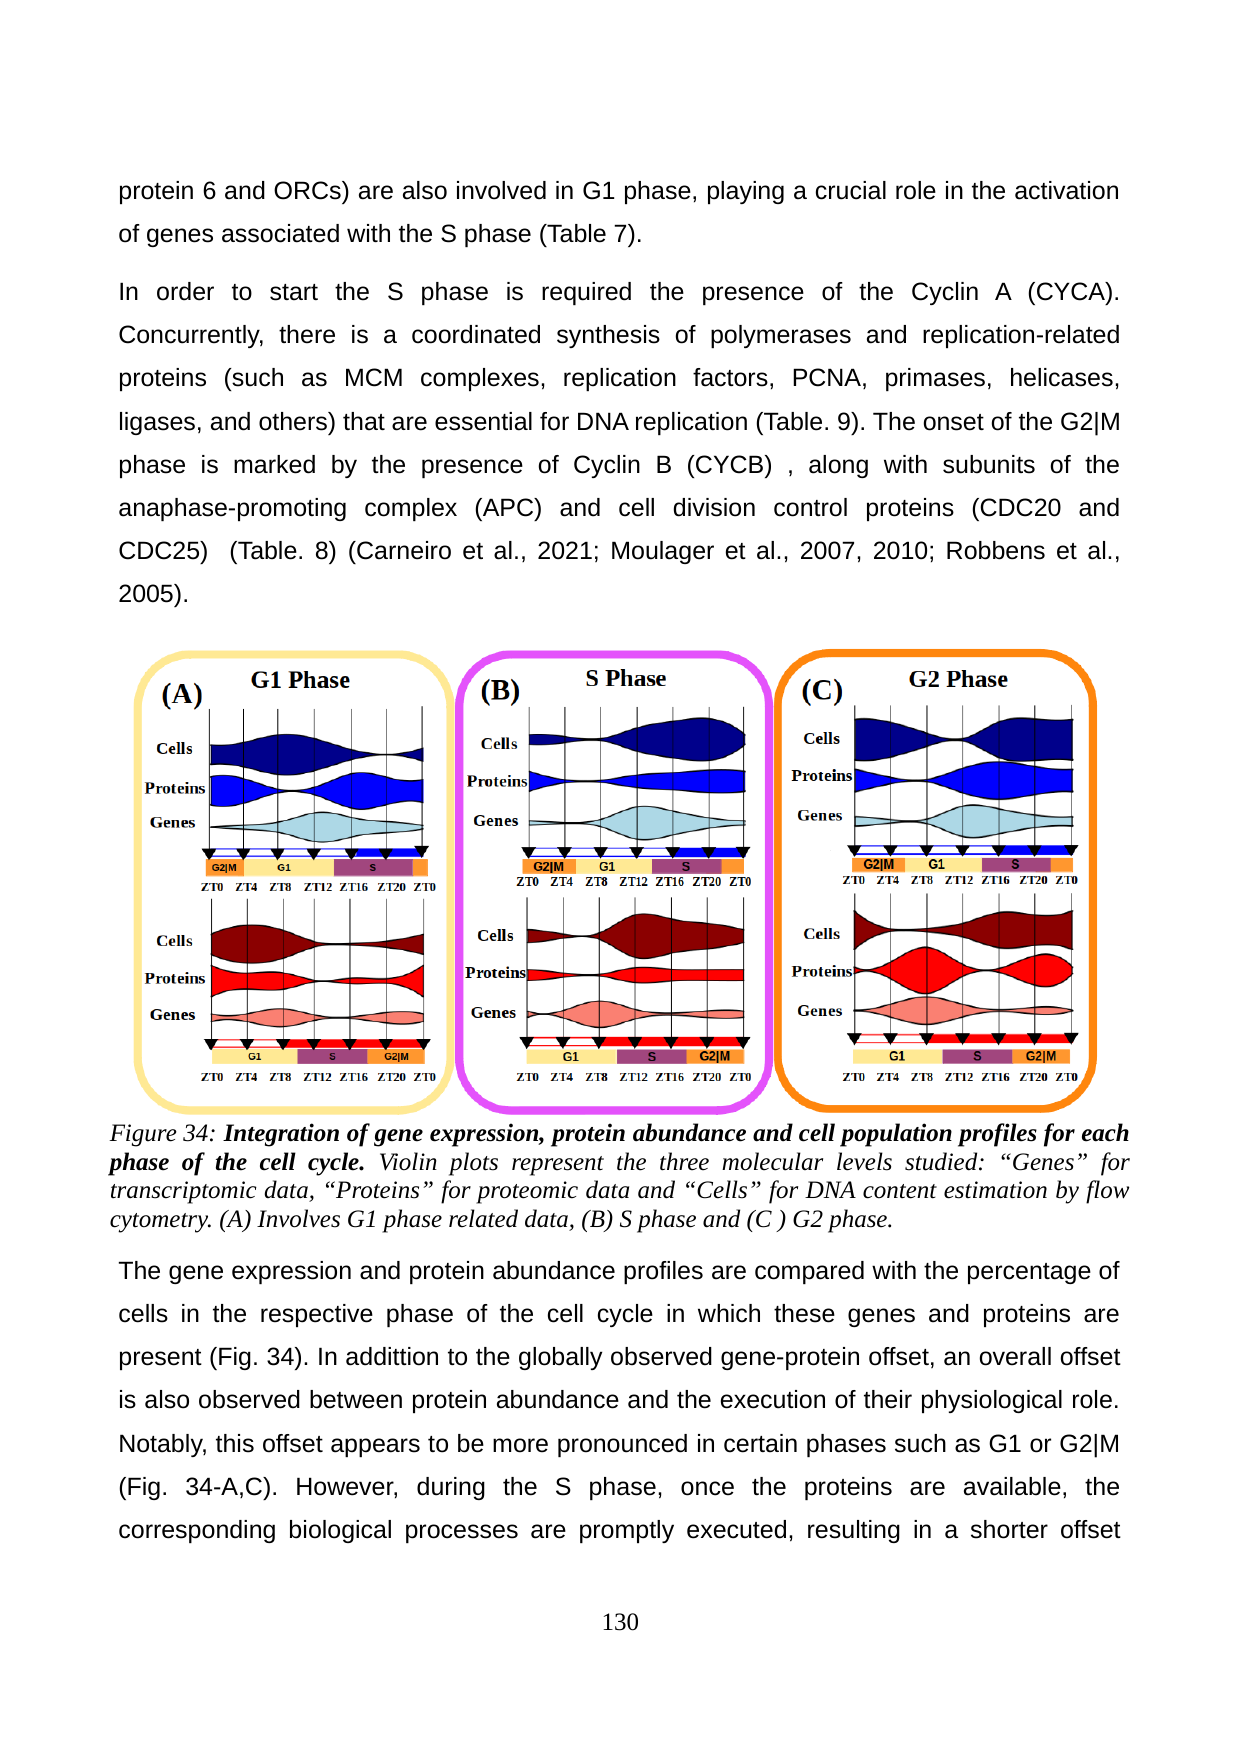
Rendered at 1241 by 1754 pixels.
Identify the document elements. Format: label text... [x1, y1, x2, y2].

text In order to start the S phase is required the presence of the Cyclin A (CYCA). Concurrently, there is a coordinated synthesis of polymerases and replication-related proteins (such as MCM complexes, replication factors, PCNA, primases, helicases, ligases, and others) that are essential for DNA replication (Table. 9). The onset of the G2|M phase is marked by the presence of Cyclin B (CYCB) , along with subunits of the anaphase-promoting complex (APC) and cell division control proteins (CDC20 and CDC25) (Table. 8) (Carneiro et al., 2021; Moulager et al., 2007, 2010; Robbens et al., 2005)⁠⁠. [118, 277, 1122, 608]
text Figure 34: Integration of gene expression, protein abundance and cell population profiles for each phase of the cell cycle. Violin plots represent the three molecular levels studied: “Genes” for transcriptomic data, “Proteins” for proteomic data and “Cells” for DNA content estimation by flow cytometry. (A) Involves G1 phase related data, (B) S phase and (C ) G2 phase. [109, 1119, 1131, 1233]
picture [127, 644, 1102, 1119]
text protein 6 and ORCs) are also involved in G1 phase, playing a crucial role in the activation of genes associated with the S phase (Table 7). [118, 176, 1122, 248]
text The gene expression and protein abundance profiles are compared with the percentage of cells in the respective phase of the cell cycle in which these genes and proteins are present (Fig. 34). In addittion to the globally observed gene-protein offset, an overall offset is also observed between protein abundance and the execution of their physiological role. Notably, this offset appears to be more pronounced in certain phases such as G1 or G2|M (Fig. 34-A,C). However, during the S phase, once the proteins are available, the corresponding biological processes are promptly executed, resulting in a shorter offset [118, 1256, 1122, 1544]
